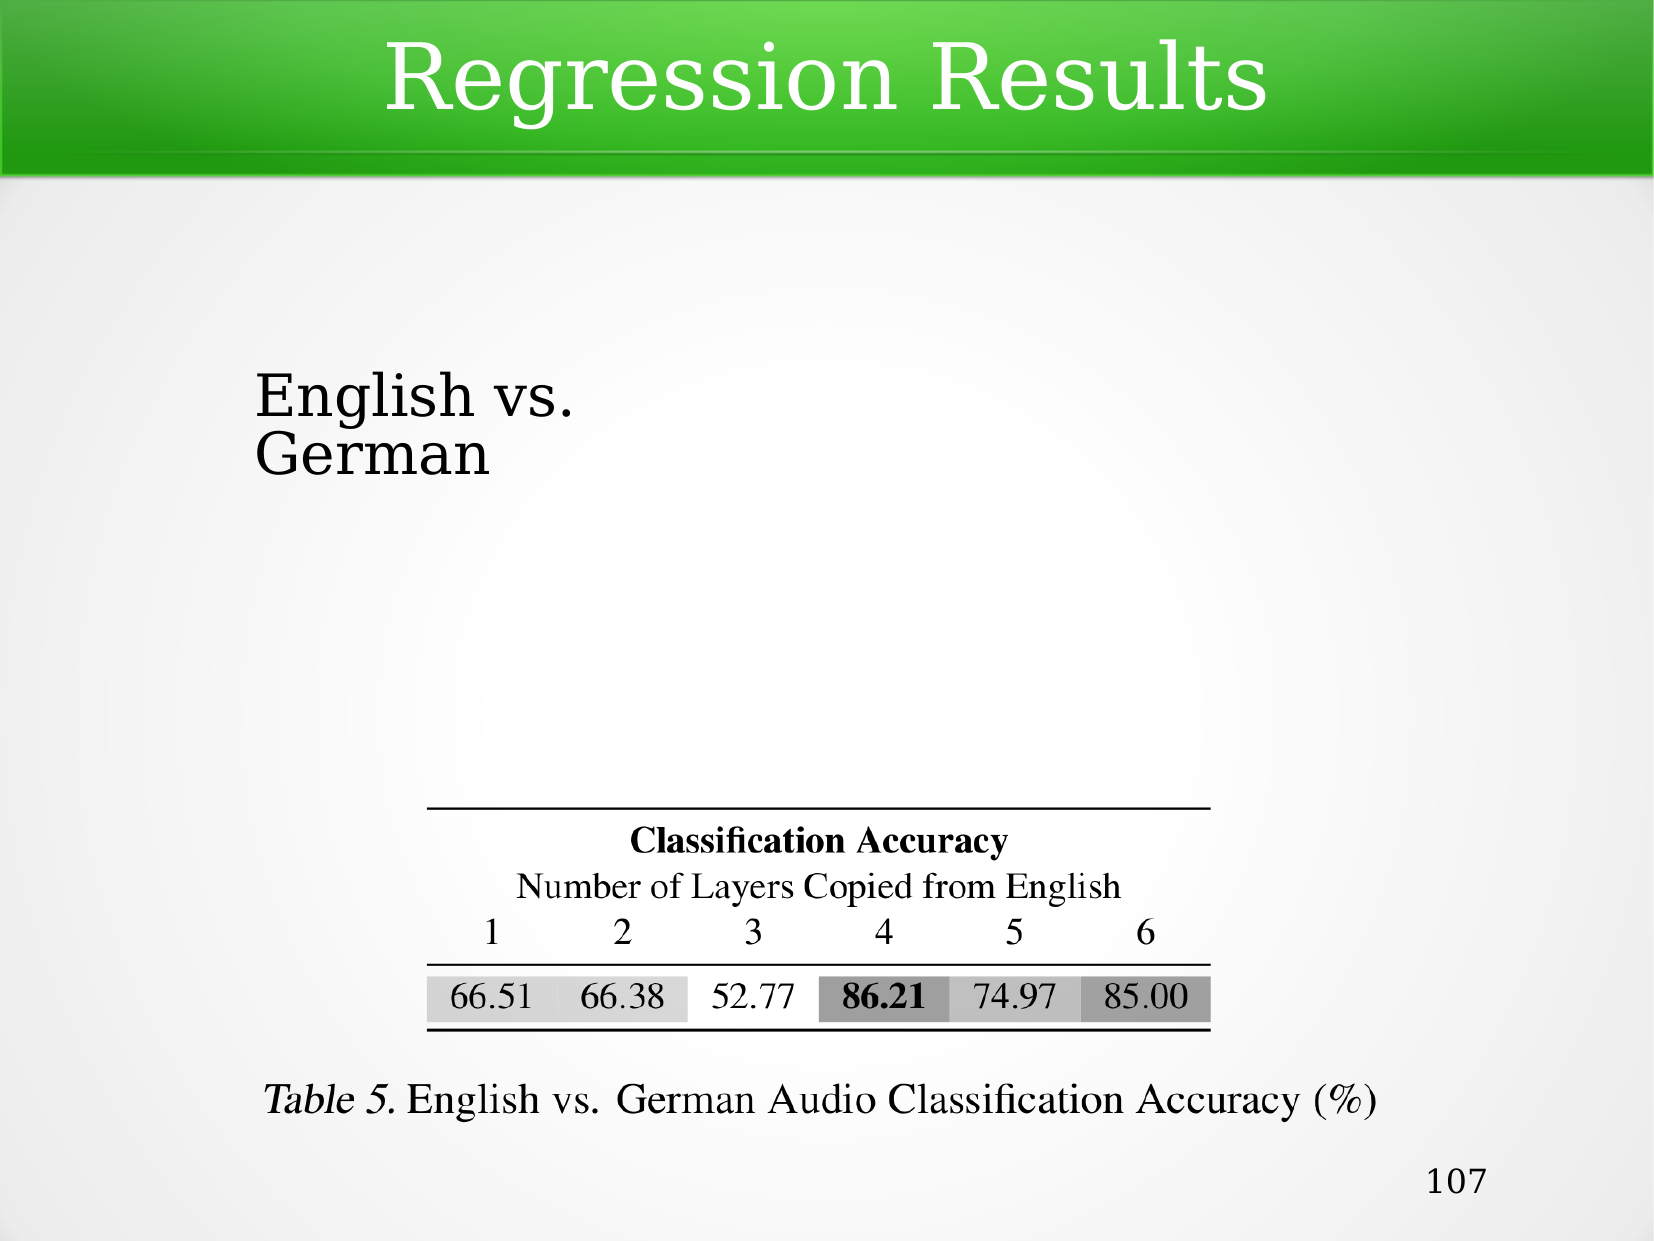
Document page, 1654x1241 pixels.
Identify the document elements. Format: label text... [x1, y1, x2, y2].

picture [0, 0, 1654, 1241]
title Regression Results [82, 11, 1571, 154]
text_box English vs. German [239, 362, 825, 436]
